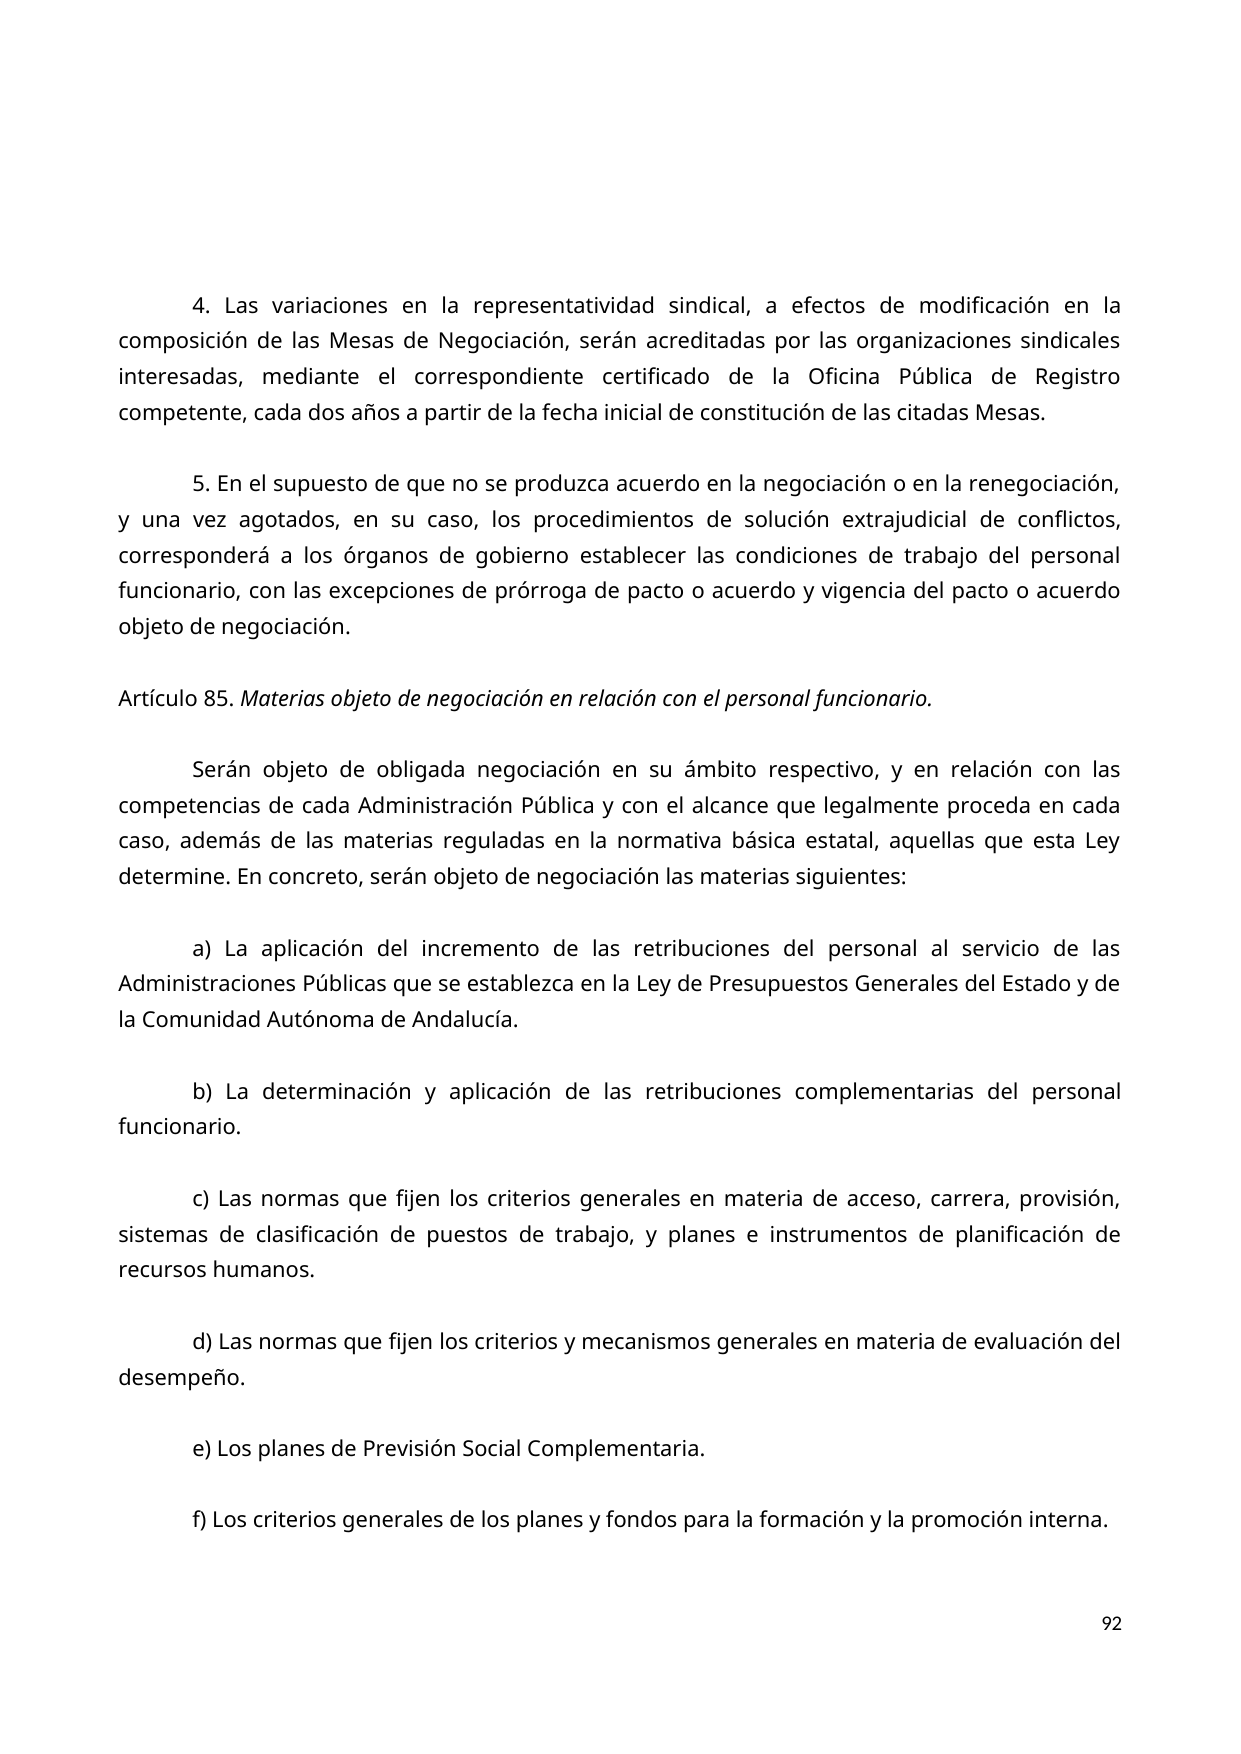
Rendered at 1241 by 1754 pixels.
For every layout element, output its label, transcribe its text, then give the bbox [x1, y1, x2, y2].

text c) Las normas que fijen los criterios generales en materia de acceso, carrera, provisión, sistemas de clasificación de puestos de trabajo, y planes e instrumentos de planificación de recursos humanos. [118, 1183, 1122, 1284]
text Serán objeto de obligada negociación en su ámbito respectivo, y en relación con las competencias de cada Administración Pública y con el alcance que legalmente proceda en cada caso, además de las materias reguladas en la normativa básica estatal, aquellas que esta Ley determine. En concreto, serán objeto de negociación las materias siguientes: [118, 754, 1122, 891]
text a) La aplicación del incremento de las retribuciones del personal al servicio de las Administraciones Públicas que se establezca en la Ley de Presupuestos Generales del Estado y de la Comunidad Autónoma de Andalucía. [118, 933, 1122, 1034]
text e) Los planes de Previsión Social Complementaria. [118, 1433, 1122, 1463]
text 4. Las variaciones en la representatividad sindical, a efectos de modificación en la composición de las Mesas de Negociación, serán acreditadas por las organizaciones sindicales interesadas, mediante el correspondiente certificado de la Oficina Pública de Registro competente, cada dos años a partir de la fecha inicial de constitución de las citadas Mesas. [118, 289, 1122, 427]
text b) La determinación y aplicación de las retribuciones complementarias del personal funcionario. [118, 1076, 1122, 1141]
text d) Las normas que fijen los criterios y mecanismos generales en materia de evaluación del desempeño. [118, 1326, 1122, 1391]
text 5. En el supuesto de que no se produzca acuerdo en la negociación o en la renegociación, y una vez agotados, en su caso, los procedimientos de solución extrajudicial de conflictos, corresponderá a los órganos de gobierno establecer las condiciones de trabajo del personal funcionario, con las excepciones de prórroga de pacto o acuerdo y vigencia del pacto o acuerdo objeto de negociación. [118, 468, 1122, 641]
text f) Los criterios generales de los planes y fondos para la formación y la promoción interna. [118, 1504, 1122, 1534]
text Artículo 85. Materias objeto de negociación en relación con el personal funcionario. [118, 683, 1122, 712]
